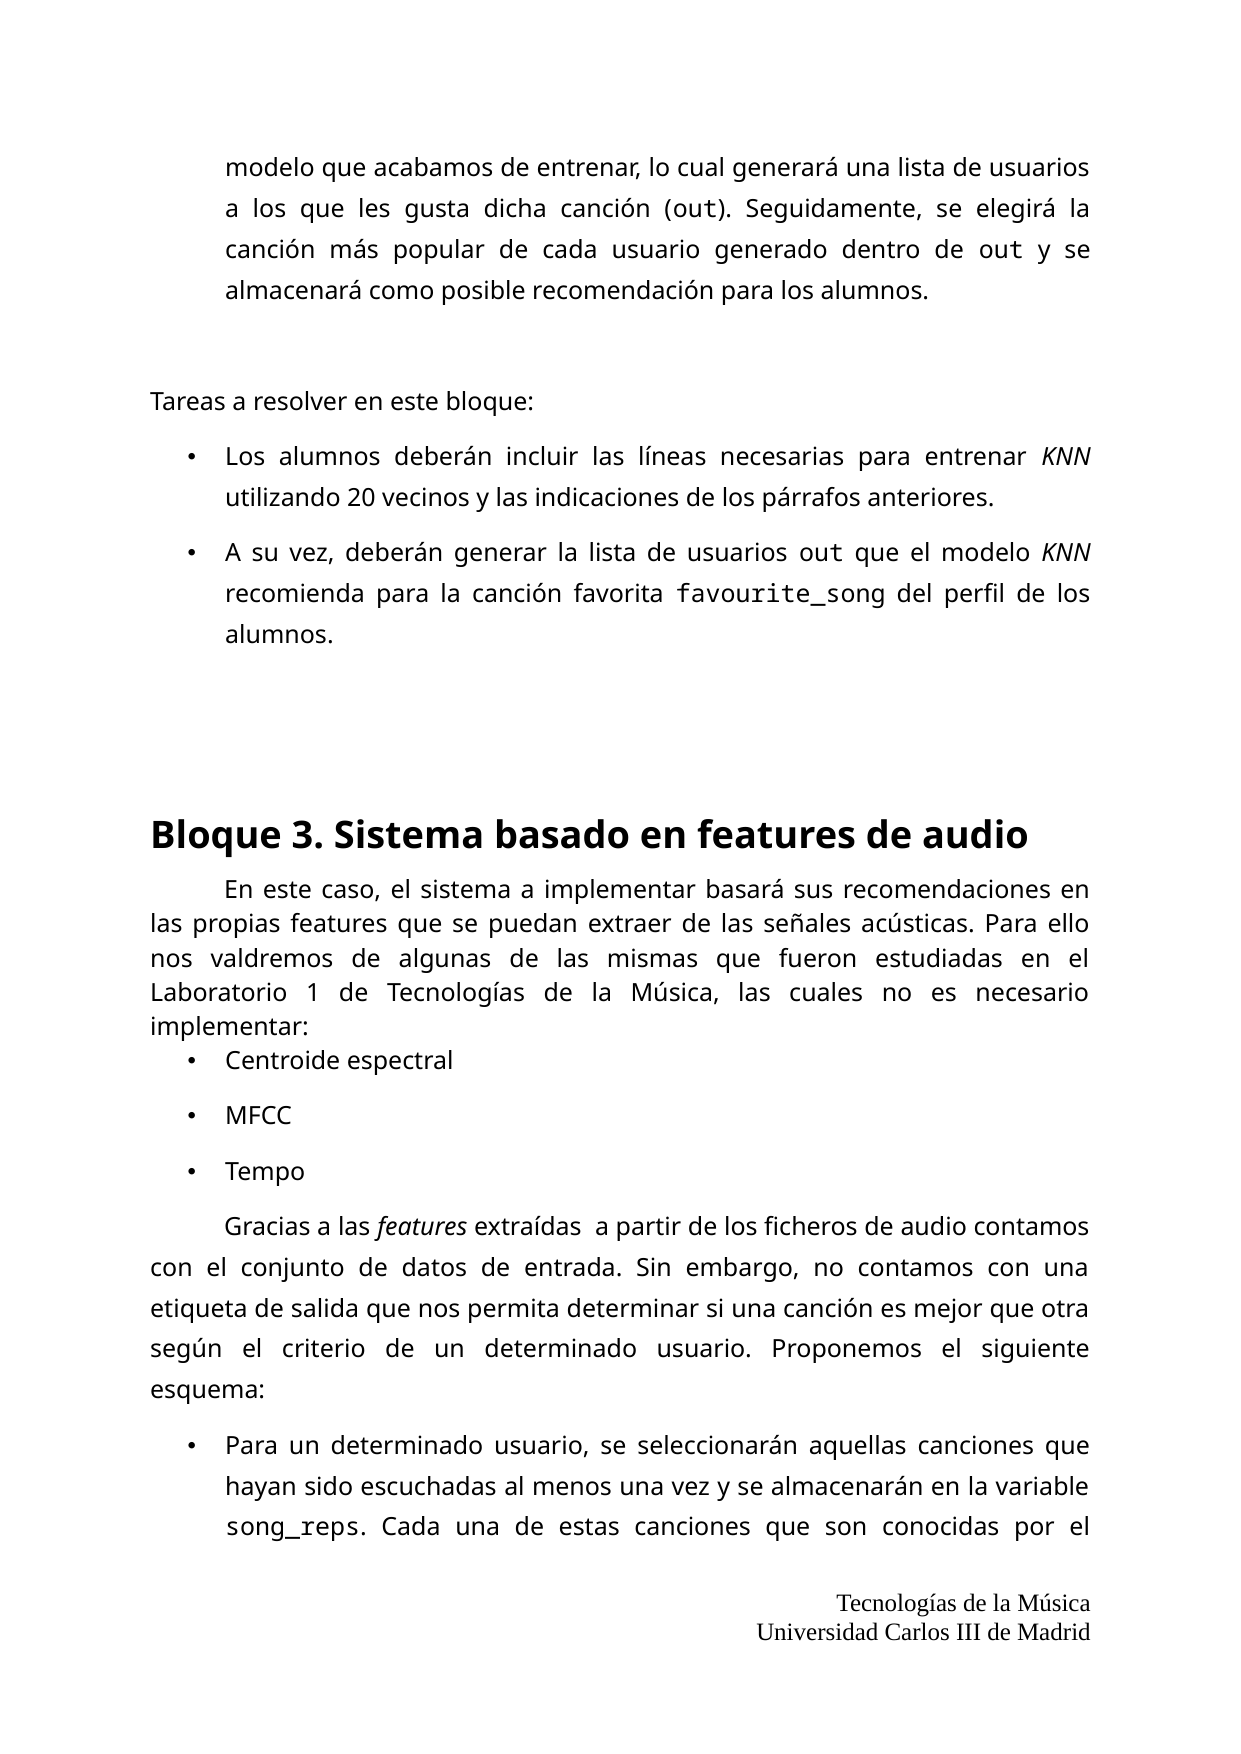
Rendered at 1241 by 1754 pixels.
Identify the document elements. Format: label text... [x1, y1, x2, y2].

list Centroide espectral [187, 1042, 1091, 1076]
list Los alumnos deberán incluir las líneas necesarias para entrenar KNN utilizando 20 vecinos y las indicaciones de los párrafos anteriores. [187, 439, 1091, 514]
text Gracias a las features extraídas a partir de los ficheros de audio contamos con el conjunto de datos de entrada. Sin embargo, no contamos con una etiqueta de salida que nos permita determinar si una canción es mejor que otra según el criterio de un determinado usuario. Proponemos el siguiente esquema: [150, 1209, 1091, 1406]
list modelo que acabamos de entrenar, lo cual generará una lista de usuarios a los que les gusta dicha canción (out). Seguidamente, se elegirá la canción más popular de cada usuario generado dentro de out y se almacenará como posible recomendación para los alumnos. [187, 150, 1091, 307]
list A su vez, deberán generar la lista de usuarios out que el modelo KNN recomienda para la canción favorita favourite_song del perfil de los alumnos. [187, 535, 1091, 651]
text Tareas a resolver en este bloque: [150, 383, 1091, 417]
list Para un determinado usuario, se seleccionarán aquellas canciones que hayan sido escuchadas al menos una vez y se almacenarán en la variable song_reps. Cada una de estas canciones que son conocidas por el [187, 1427, 1091, 1543]
subtitle Bloque 3. Sistema basado en features de audio [150, 808, 1091, 859]
list Tempo [187, 1153, 1091, 1187]
text En este caso, el sistema a implementar basará sus recomendaciones en las propias features que se puedan extraer de las señales acústicas. Para ello nos valdremos de algunas de las mismas que fueron estudiadas en el Laboratorio 1 de Tecnologías de la Música, las cuales no es necesario implementar: [150, 872, 1091, 1042]
list MFCC [187, 1098, 1091, 1132]
